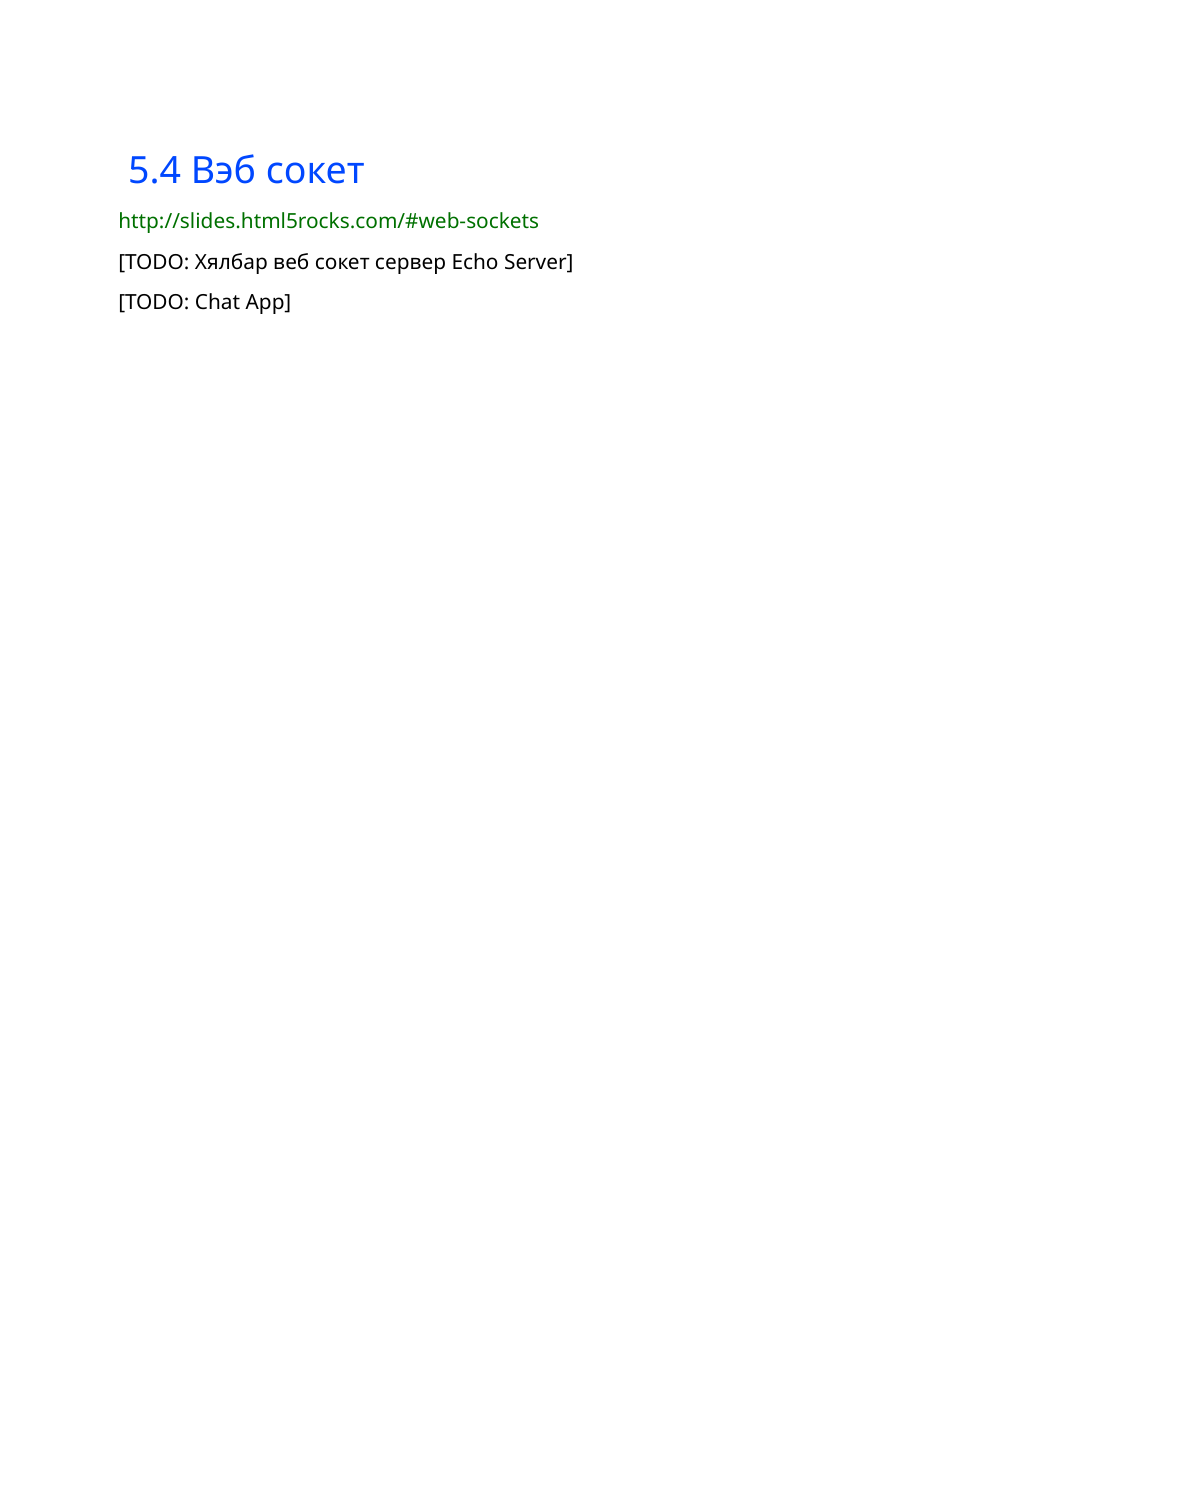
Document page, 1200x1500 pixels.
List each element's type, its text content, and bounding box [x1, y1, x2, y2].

text [TODO: Хялбар веб сокет сервер Echo Server] [118, 247, 1082, 275]
subtitle Вэб сокет [118, 143, 1082, 194]
text [TODO: Chat App] [118, 287, 1082, 316]
text http://slides.html5rocks.com/#web-sockets [118, 206, 1082, 235]
